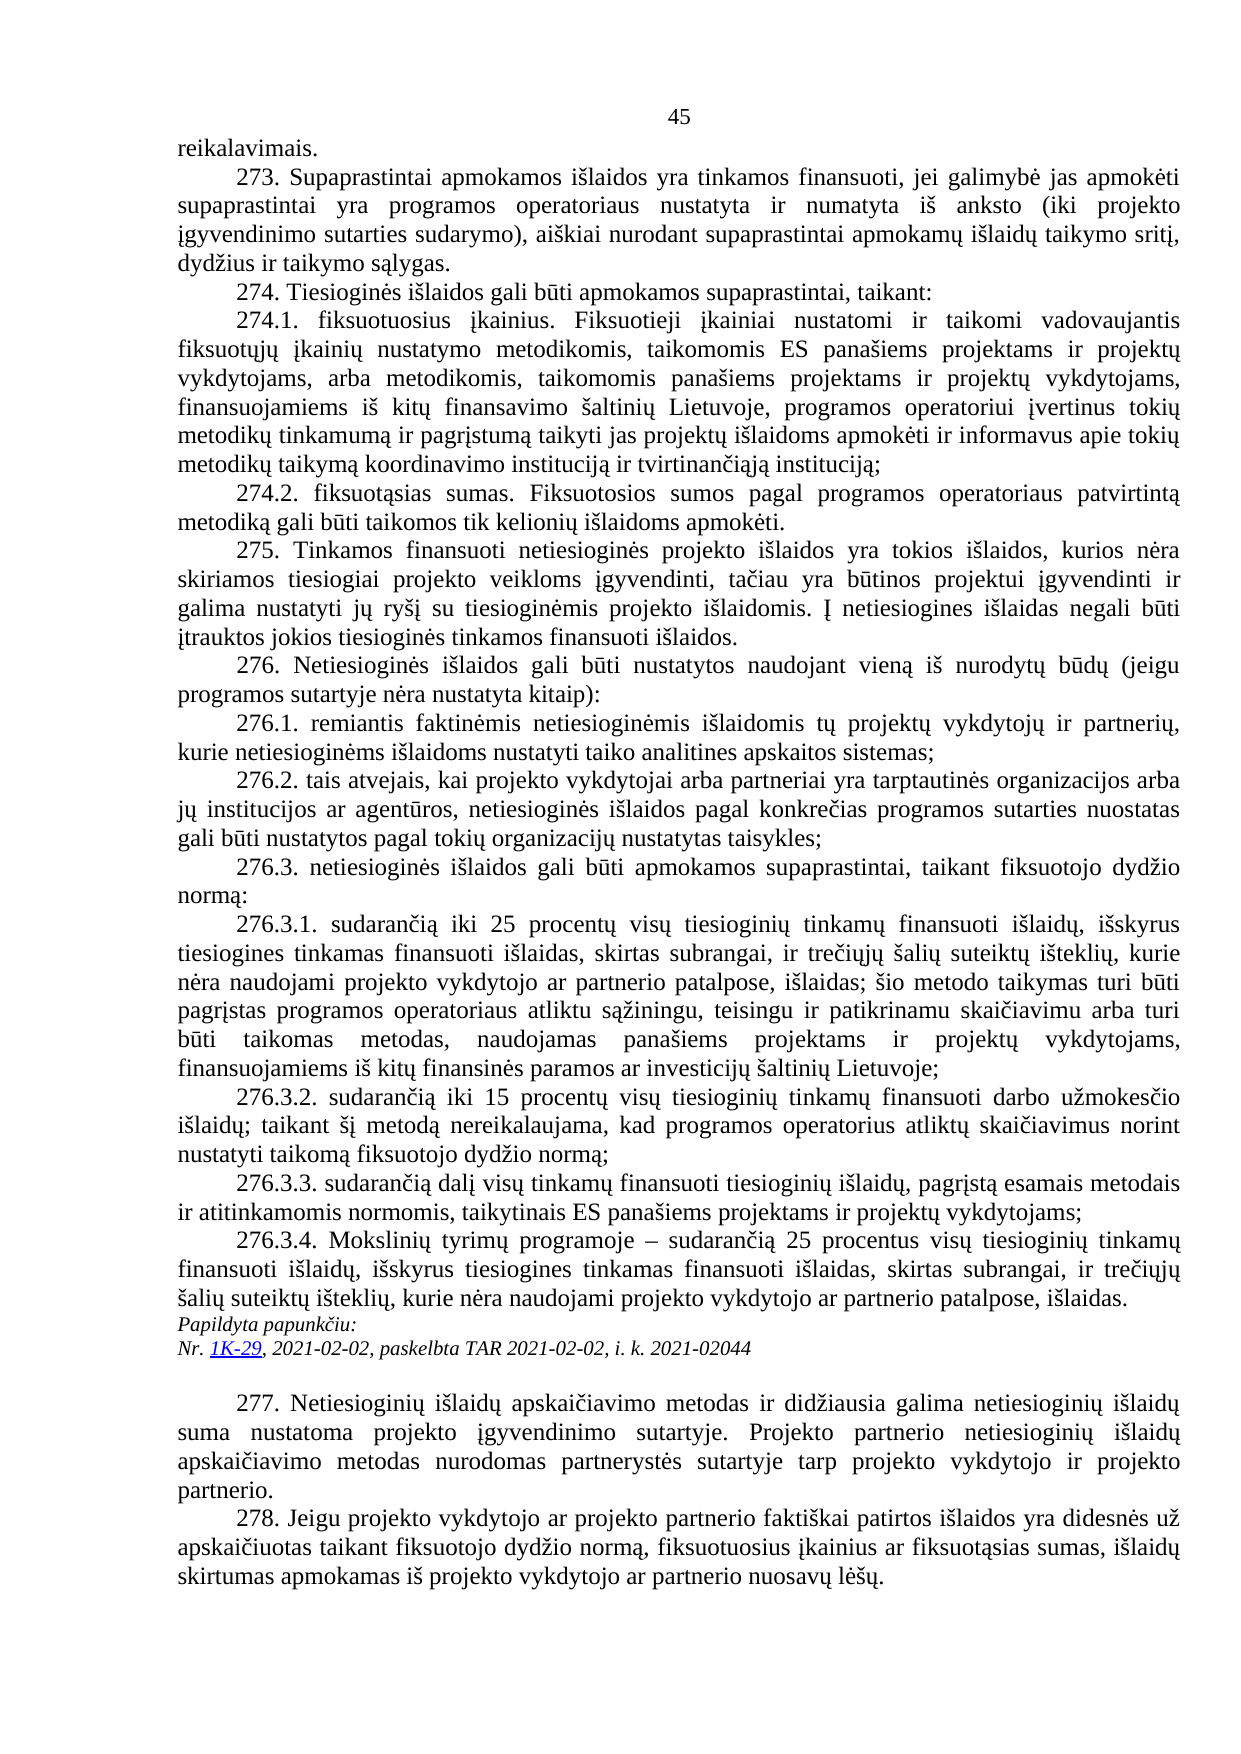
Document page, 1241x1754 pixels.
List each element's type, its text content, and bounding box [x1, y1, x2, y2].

text 278. Jeigu projekto vykdytojo ar projekto partnerio faktiškai patirtos išlaidos yra didesnės už apskaičiuotas taikant fiksuotojo dydžio normą, fiksuotuosius įkainius ar fiksuotąsias sumas, išlaidų skirtumas apmokamas iš projekto vykdytojo ar partnerio nuosavų lėšų. [177, 1503, 1181, 1590]
text 274.2. fiksuotąsias sumas. Fiksuotosios sumos pagal programos operatoriaus patvirtintą metodiką gali būti taikomos tik kelionių išlaidoms apmokėti. [177, 478, 1181, 535]
text 276.3. netiesioginės išlaidos gali būti apmokamos supaprastintai, taikant fiksuotojo dydžio normą: [177, 852, 1181, 909]
text 276.1. remiantis faktinėmis netiesioginėmis išlaidomis tų projektų vykdytojų ir partnerių, kurie netiesioginėms išlaidoms nustatyti taiko analitines apskaitos sistemas; [177, 708, 1181, 765]
text 276.3.3. sudarančią dalį visų tinkamų finansuoti tiesioginių išlaidų, pagrįstą esamais metodais ir atitinkamomis normomis, taikytinais ES panašiems projektams ir projektų vykdytojams; [177, 1168, 1181, 1225]
text 276.3.1. sudarančią iki 25 procentų visų tiesioginių tinkamų finansuoti išlaidų, išskyrus tiesiogines tinkamas finansuoti išlaidas, skirtas subrangai, ir trečiųjų šalių suteiktų išteklių, kurie nėra naudojami projekto vykdytojo ar partnerio patalpose, išlaidas; šio metodo taikymas turi būti pagrįstas programos operatoriaus atliktu sąžiningu, teisingu ir patikrinamu skaičiavimu arba turi būti taikomas metodas, naudojamas panašiems projektams ir projektų vykdytojams, finansuojamiems iš kitų finansinės paramos ar investicijų šaltinių Lietuvoje; [177, 909, 1181, 1082]
text 276. Netiesioginės išlaidos gali būti nustatytos naudojant vieną iš nurodytų būdų (jeigu programos sutartyje nėra nustatyta kitaip): [177, 650, 1181, 708]
text 275. Tinkamos finansuoti netiesioginės projekto išlaidos yra tokios išlaidos, kurios nėra skiriamos tiesiogiai projekto veikloms įgyvendinti, tačiau yra būtinos projektui įgyvendinti ir galima nustatyti jų ryšį su tiesioginėmis projekto išlaidomis. Į netiesiogines išlaidas negali būti įtrauktos jokios tiesioginės tinkamos finansuoti išlaidos. [177, 535, 1181, 650]
text Papildyta papunkčiu: [177, 1312, 1181, 1336]
text 276.2. tais atvejais, kai projekto vykdytojai arba partneriai yra tarptautinės organizacijos arba jų institucijos ar agentūros, netiesioginės išlaidos pagal konkrečias programos sutarties nuostatas gali būti nustatytos pagal tokių organizacijų nustatytas taisykles; [177, 765, 1181, 852]
text reikalavimais. [177, 133, 1181, 162]
text 274.1. fiksuotuosius įkainius. Fiksuotieji įkainiai nustatomi ir taikomi vadovaujantis fiksuotųjų įkainių nustatymo metodikomis, taikomomis ES panašiems projektams ir projektų vykdytojams, arba metodikomis, taikomomis panašiems projektams ir projektų vykdytojams, finansuojamiems iš kitų finansavimo šaltinių Lietuvoje, programos operatoriui įvertinus tokių metodikų tinkamumą ir pagrįstumą taikyti jas projektų išlaidoms apmokėti ir informavus apie tokių metodikų taikymą koordinavimo instituciją ir tvirtinančiąją instituciją; [177, 305, 1181, 478]
text Nr. 1K-29, 2021-02-02, paskelbta TAR 2021-02-02, i. k. 2021-02044 [177, 1336, 1181, 1360]
text 274. Tiesioginės išlaidos gali būti apmokamos supaprastintai, taikant: [177, 277, 1181, 305]
text 277. Netiesioginių išlaidų apskaičiavimo metodas ir didžiausia galima netiesioginių išlaidų suma nustatoma projekto įgyvendinimo sutartyje. Projekto partnerio netiesioginių išlaidų apskaičiavimo metodas nurodomas partnerystės sutartyje tarp projekto vykdytojo ir projekto partnerio. [177, 1388, 1181, 1503]
text 276.3.2. sudarančią iki 15 procentų visų tiesioginių tinkamų finansuoti darbo užmokesčio išlaidų; taikant šį metodą nereikalaujama, kad programos operatorius atliktų skaičiavimus norint nustatyti taikomą fiksuotojo dydžio normą; [177, 1082, 1181, 1168]
text 276.3.4. Mokslinių tyrimų programoje – sudarančią 25 procentus visų tiesioginių tinkamų finansuoti išlaidų, išskyrus tiesiogines tinkamas finansuoti išlaidas, skirtas subrangai, ir trečiųjų šalių suteiktų išteklių, kurie nėra naudojami projekto vykdytojo ar partnerio patalpose, išlaidas. [177, 1225, 1181, 1312]
text 273. Supaprastintai apmokamos išlaidos yra tinkamos finansuoti, jei galimybė jas apmokėti supaprastintai yra programos operatoriaus nustatyta ir numatyta iš anksto (iki projekto įgyvendinimo sutarties sudarymo), aiškiai nurodant supaprastintai apmokamų išlaidų taikymo sritį, dydžius ir taikymo sąlygas. [177, 162, 1181, 277]
